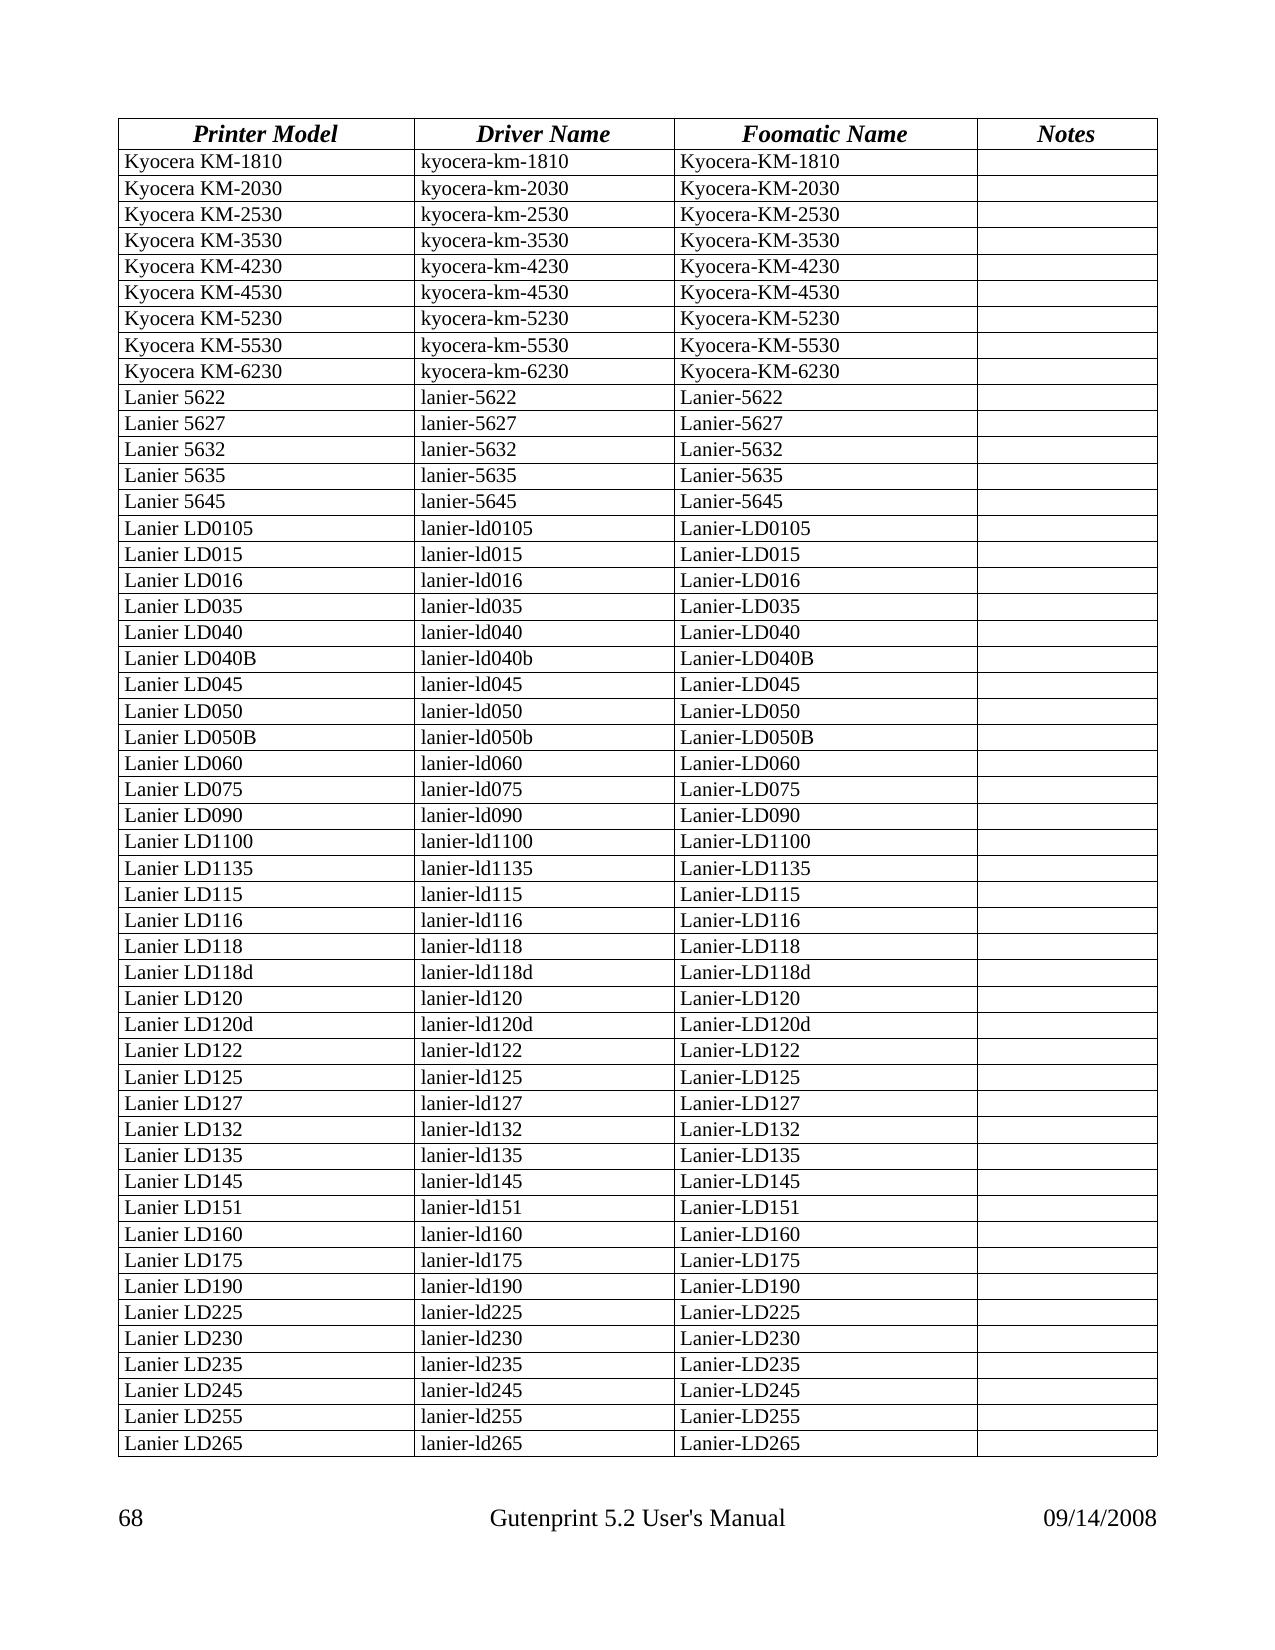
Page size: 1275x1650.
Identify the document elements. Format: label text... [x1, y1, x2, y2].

table_cell Lanier LD050B [119, 725, 414, 750]
table_cell [978, 228, 1157, 253]
table_cell [978, 882, 1157, 907]
table_cell Lanier LD122 [119, 1039, 414, 1064]
table_cell Lanier LD118d [119, 960, 414, 986]
table_cell Lanier LD230 [119, 1326, 414, 1352]
table_cell lanier-ld1100 [415, 830, 674, 855]
table_cell Lanier LD015 [119, 542, 414, 567]
table_cell Lanier LD127 [119, 1091, 414, 1116]
table_cell Lanier-LD1100 [675, 830, 977, 855]
table_cell Kyocera KM-5530 [119, 333, 414, 358]
table_cell Lanier-LD230 [675, 1326, 977, 1352]
table_cell lanier-ld015 [415, 542, 674, 567]
table_cell Kyocera KM-6230 [119, 359, 414, 384]
table_cell Lanier LD120 [119, 987, 414, 1012]
table_cell kyocera-km-1810 [415, 150, 674, 175]
table_cell Lanier-LD050B [675, 725, 977, 750]
table_cell Lanier LD116 [119, 908, 414, 933]
table_cell Lanier-LD127 [675, 1091, 977, 1116]
table_cell Lanier-LD040B [675, 647, 977, 672]
table_cell Lanier 5627 [119, 411, 414, 436]
table_cell Lanier-5622 [675, 385, 977, 410]
table_cell Lanier LD040B [119, 647, 414, 672]
table_cell [978, 856, 1157, 881]
table_cell lanier-ld145 [415, 1170, 674, 1195]
table_cell [978, 830, 1157, 855]
table_cell [978, 307, 1157, 332]
table_cell [978, 699, 1157, 724]
table_cell lanier-ld0105 [415, 516, 674, 541]
table_cell lanier-ld115 [415, 882, 674, 907]
table_cell Lanier-LD050 [675, 699, 977, 724]
table_cell Lanier LD120d [119, 1013, 414, 1038]
table_cell Kyocera-KM-5230 [675, 307, 977, 332]
table_cell Lanier LD1100 [119, 830, 414, 855]
table_cell Kyocera KM-1810 [119, 150, 414, 175]
table_cell Lanier LD190 [119, 1274, 414, 1299]
table_cell Lanier LD1135 [119, 856, 414, 881]
table_cell Lanier LD075 [119, 777, 414, 802]
table_cell lanier-ld245 [415, 1379, 674, 1404]
table_cell Lanier LD151 [119, 1196, 414, 1221]
table_cell lanier-ld118d [415, 960, 674, 986]
table_cell [978, 1196, 1157, 1221]
table_cell Lanier 5632 [119, 437, 414, 463]
table_cell Lanier-5645 [675, 490, 977, 515]
table_cell lanier-ld255 [415, 1405, 674, 1430]
table_cell [978, 1379, 1157, 1404]
table_cell Lanier-LD116 [675, 908, 977, 933]
table_cell [978, 568, 1157, 593]
table_cell [978, 542, 1157, 567]
table_cell Lanier LD050 [119, 699, 414, 724]
table_cell [978, 333, 1157, 358]
table_cell lanier-ld151 [415, 1196, 674, 1221]
table_cell Lanier-LD0105 [675, 516, 977, 541]
table_cell Lanier-LD265 [675, 1431, 977, 1456]
table_cell Lanier LD265 [119, 1431, 414, 1456]
table_cell [978, 1039, 1157, 1064]
table_cell [978, 725, 1157, 750]
table_cell [978, 1353, 1157, 1378]
table_cell [978, 1326, 1157, 1352]
table_cell Lanier LD135 [119, 1144, 414, 1168]
table_cell Lanier-LD125 [675, 1065, 977, 1090]
table_cell [978, 437, 1157, 463]
table_cell lanier-5622 [415, 385, 674, 410]
table_cell Lanier LD235 [119, 1353, 414, 1378]
table_cell Lanier-LD122 [675, 1039, 977, 1064]
table_cell Kyocera-KM-6230 [675, 359, 977, 384]
table_header Printer Model [119, 119, 414, 149]
table_cell Lanier-LD255 [675, 1405, 977, 1430]
table_cell Kyocera-KM-4530 [675, 281, 977, 306]
table_cell Lanier LD175 [119, 1248, 414, 1273]
table_cell lanier-ld040 [415, 621, 674, 646]
table_cell Lanier-LD060 [675, 751, 977, 776]
table_cell lanier-ld040b [415, 647, 674, 672]
table_cell Lanier-LD160 [675, 1222, 977, 1247]
table_cell kyocera-km-3530 [415, 228, 674, 253]
table_cell lanier-ld116 [415, 908, 674, 933]
table_header Notes [978, 119, 1157, 149]
table_cell Lanier-LD016 [675, 568, 977, 593]
table_cell lanier-ld125 [415, 1065, 674, 1090]
table_cell Lanier-LD090 [675, 804, 977, 829]
table_cell [978, 1091, 1157, 1116]
table_cell [978, 176, 1157, 201]
table_cell Lanier-LD120 [675, 987, 977, 1012]
table_cell Kyocera-KM-2530 [675, 202, 977, 227]
table_cell kyocera-km-2030 [415, 176, 674, 201]
table_cell kyocera-km-4530 [415, 281, 674, 306]
table_cell [978, 1248, 1157, 1273]
table_cell Kyocera KM-2030 [119, 176, 414, 201]
table_cell Kyocera KM-4530 [119, 281, 414, 306]
table_cell [978, 385, 1157, 410]
table_cell [978, 987, 1157, 1012]
table_cell lanier-5627 [415, 411, 674, 436]
table_header Driver Name [415, 119, 674, 149]
table_cell kyocera-km-5230 [415, 307, 674, 332]
table_cell Lanier LD060 [119, 751, 414, 776]
table_cell Lanier LD045 [119, 673, 414, 698]
table_cell [978, 255, 1157, 279]
table_cell lanier-ld1135 [415, 856, 674, 881]
table_cell [978, 202, 1157, 227]
table_cell Lanier-LD245 [675, 1379, 977, 1404]
table_cell Kyocera KM-2530 [119, 202, 414, 227]
table_cell lanier-ld050 [415, 699, 674, 724]
table_cell [978, 1117, 1157, 1142]
table_cell Lanier 5645 [119, 490, 414, 515]
table_cell Lanier-LD132 [675, 1117, 977, 1142]
table_cell Lanier 5635 [119, 464, 414, 489]
table_cell Lanier LD118 [119, 934, 414, 959]
table_cell lanier-ld045 [415, 673, 674, 698]
table_cell [978, 673, 1157, 698]
table_cell [978, 464, 1157, 489]
table_cell Lanier LD160 [119, 1222, 414, 1247]
table_cell [978, 411, 1157, 436]
table_header Foomatic Name [675, 119, 977, 149]
table_cell [978, 960, 1157, 986]
table_cell Lanier LD035 [119, 594, 414, 619]
table_cell [978, 804, 1157, 829]
table_cell lanier-ld035 [415, 594, 674, 619]
table_cell lanier-5632 [415, 437, 674, 463]
table_cell kyocera-km-4230 [415, 255, 674, 279]
table_cell [978, 777, 1157, 802]
table_cell [978, 751, 1157, 776]
table_cell Lanier-LD075 [675, 777, 977, 802]
table_cell Lanier 5622 [119, 385, 414, 410]
table_cell [978, 1065, 1157, 1090]
table_cell [978, 1222, 1157, 1247]
table_cell Lanier LD090 [119, 804, 414, 829]
table_cell Lanier-LD145 [675, 1170, 977, 1195]
table_cell [978, 594, 1157, 619]
table_cell lanier-ld135 [415, 1144, 674, 1168]
table_cell Lanier-LD040 [675, 621, 977, 646]
table_cell Lanier-LD235 [675, 1353, 977, 1378]
table_cell Kyocera-KM-1810 [675, 150, 977, 175]
table_cell lanier-ld016 [415, 568, 674, 593]
table_cell Lanier-5635 [675, 464, 977, 489]
table_cell lanier-ld090 [415, 804, 674, 829]
table_cell Lanier LD016 [119, 568, 414, 593]
table_cell [978, 1405, 1157, 1430]
table_cell lanier-ld127 [415, 1091, 674, 1116]
table_cell Lanier-LD1135 [675, 856, 977, 881]
table_cell Lanier LD145 [119, 1170, 414, 1195]
table_cell Lanier LD0105 [119, 516, 414, 541]
table_cell kyocera-km-6230 [415, 359, 674, 384]
table_cell Kyocera KM-5230 [119, 307, 414, 332]
table_cell [978, 908, 1157, 933]
table_cell Lanier LD040 [119, 621, 414, 646]
table_cell lanier-ld225 [415, 1300, 674, 1325]
table_cell lanier-ld060 [415, 751, 674, 776]
table_cell lanier-ld120 [415, 987, 674, 1012]
table_cell [978, 150, 1157, 175]
table_cell lanier-ld160 [415, 1222, 674, 1247]
table_cell [978, 490, 1157, 515]
table_cell Lanier-LD015 [675, 542, 977, 567]
table_cell [978, 1013, 1157, 1038]
table_cell Lanier-LD045 [675, 673, 977, 698]
table_cell Lanier-LD190 [675, 1274, 977, 1299]
table_cell lanier-ld050b [415, 725, 674, 750]
table_cell Lanier-LD175 [675, 1248, 977, 1273]
table_cell lanier-ld265 [415, 1431, 674, 1456]
table_cell Lanier-LD135 [675, 1144, 977, 1168]
table_cell kyocera-km-2530 [415, 202, 674, 227]
table_cell [978, 1144, 1157, 1168]
table_cell Kyocera KM-4230 [119, 255, 414, 279]
table_cell Kyocera-KM-3530 [675, 228, 977, 253]
table_cell [978, 281, 1157, 306]
table_cell [978, 516, 1157, 541]
table_cell Kyocera-KM-2030 [675, 176, 977, 201]
table_cell [978, 647, 1157, 672]
table_cell [978, 1170, 1157, 1195]
table_cell Lanier-5627 [675, 411, 977, 436]
table_cell [978, 1274, 1157, 1299]
table_cell [978, 359, 1157, 384]
table_cell lanier-ld175 [415, 1248, 674, 1273]
table_cell Lanier-LD151 [675, 1196, 977, 1221]
table_cell Kyocera-KM-5530 [675, 333, 977, 358]
table_cell Kyocera-KM-4230 [675, 255, 977, 279]
table_cell Lanier LD225 [119, 1300, 414, 1325]
table_cell Lanier LD255 [119, 1405, 414, 1430]
table_cell lanier-ld235 [415, 1353, 674, 1378]
table_cell Lanier LD245 [119, 1379, 414, 1404]
table_cell Lanier LD125 [119, 1065, 414, 1090]
table_cell lanier-ld118 [415, 934, 674, 959]
table_cell lanier-5645 [415, 490, 674, 515]
table_cell lanier-5635 [415, 464, 674, 489]
table_cell Lanier-LD035 [675, 594, 977, 619]
table_cell [978, 1431, 1157, 1456]
table_cell Kyocera KM-3530 [119, 228, 414, 253]
table_cell Lanier LD115 [119, 882, 414, 907]
table_cell Lanier-LD118d [675, 960, 977, 986]
table_cell Lanier-LD115 [675, 882, 977, 907]
table_cell lanier-ld120d [415, 1013, 674, 1038]
table_cell Lanier-LD225 [675, 1300, 977, 1325]
table_cell lanier-ld230 [415, 1326, 674, 1352]
table_cell [978, 934, 1157, 959]
table_cell Lanier-LD118 [675, 934, 977, 959]
table_cell lanier-ld075 [415, 777, 674, 802]
table_cell [978, 621, 1157, 646]
table_cell Lanier-LD120d [675, 1013, 977, 1038]
table_cell lanier-ld132 [415, 1117, 674, 1142]
table_cell lanier-ld122 [415, 1039, 674, 1064]
table_cell Lanier-5632 [675, 437, 977, 463]
table_cell kyocera-km-5530 [415, 333, 674, 358]
table_cell [978, 1300, 1157, 1325]
table_cell lanier-ld190 [415, 1274, 674, 1299]
table_cell Lanier LD132 [119, 1117, 414, 1142]
